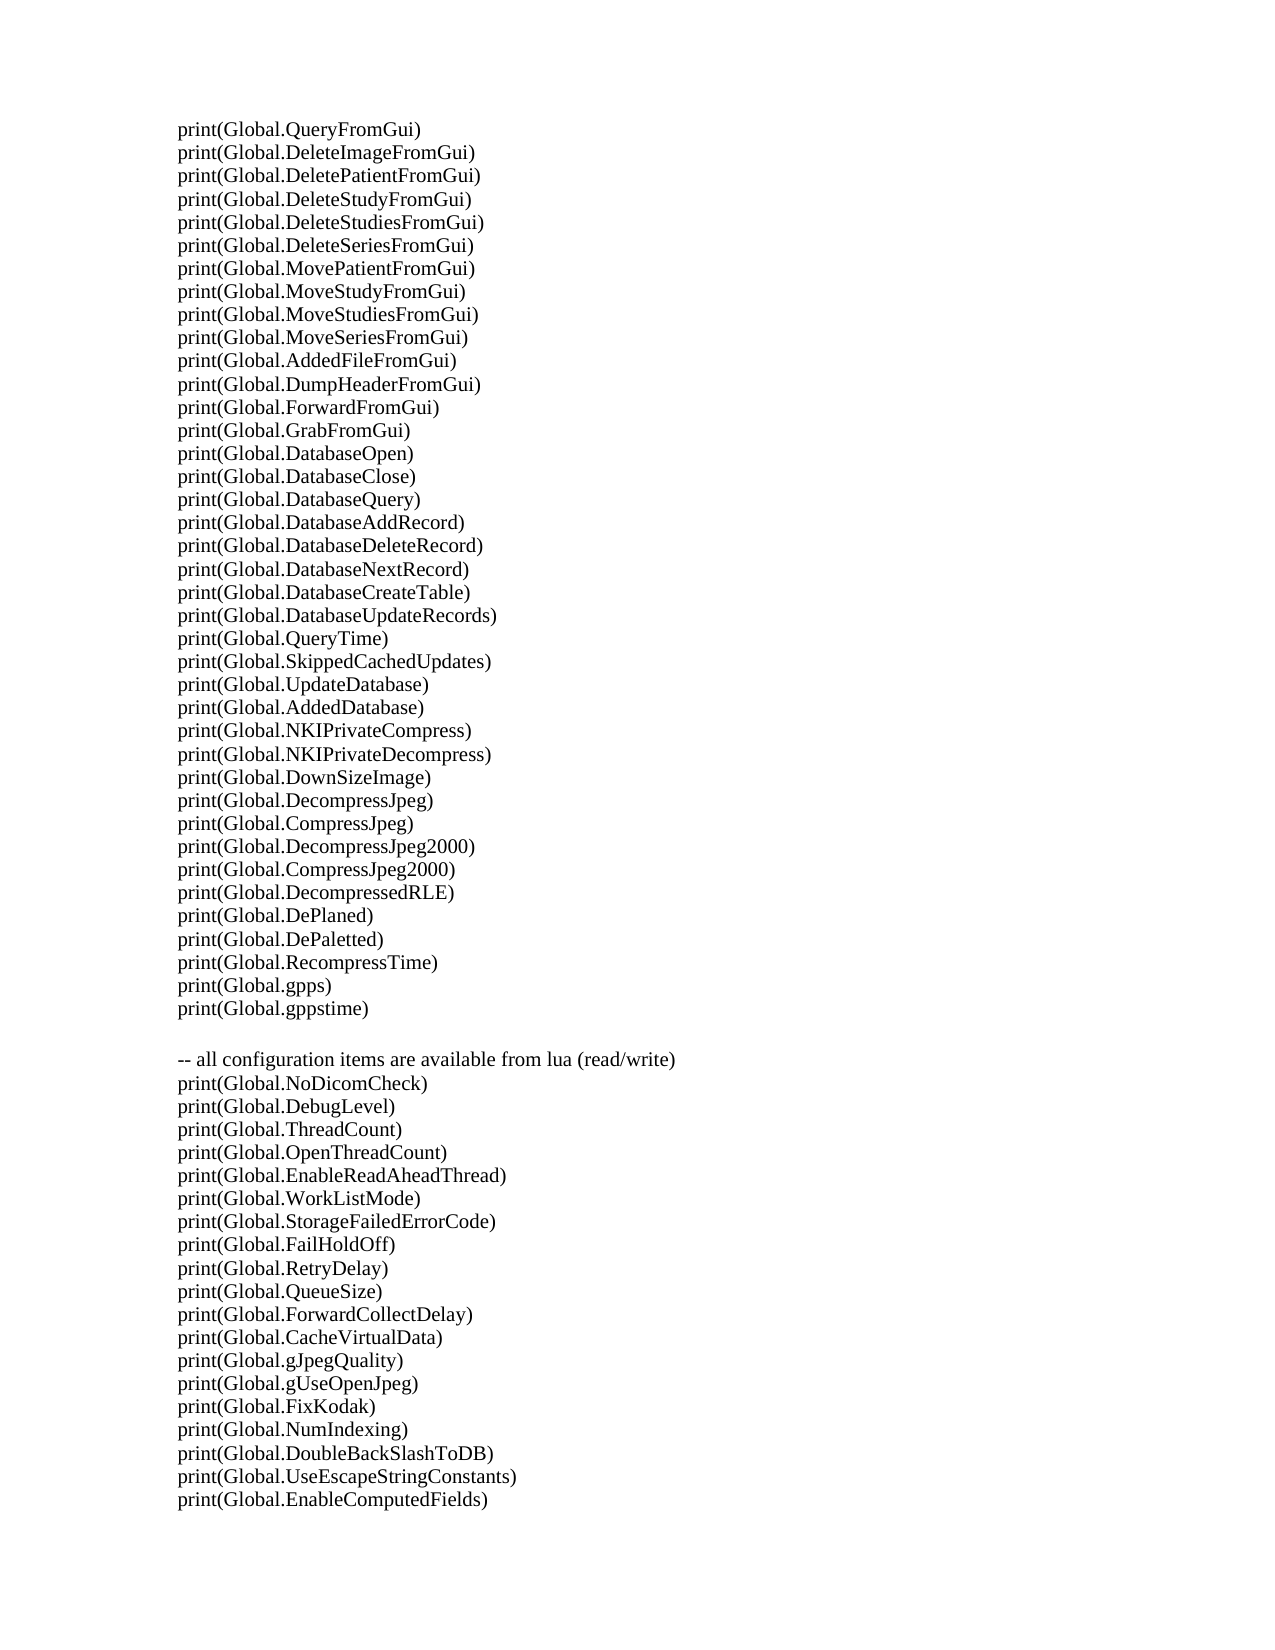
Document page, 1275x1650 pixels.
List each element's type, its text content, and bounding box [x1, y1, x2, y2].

list print(Global.NKIPrivateCompress) [177, 719, 1157, 742]
list print(Global.MoveSeriesFromGui) [177, 326, 1157, 349]
list print(Global.QueueSize) [177, 1279, 1157, 1303]
list print(Global.DoubleBackSlashToDB) [177, 1441, 1157, 1464]
list print(Global.NumIndexing) [177, 1418, 1157, 1441]
list print(Global.GrabFromGui) [177, 419, 1157, 442]
list print(Global.UseEscapeStringConstants) [177, 1464, 1157, 1488]
list print(Global.ThreadCount) [177, 1118, 1157, 1141]
list print(Global.EnableComputedFields) [177, 1488, 1157, 1511]
list print(Global.NoDicomCheck) [177, 1071, 1157, 1094]
list print(Global.EnableReadAheadThread) [177, 1164, 1157, 1187]
list print(Global.AddedDatabase) [177, 696, 1157, 719]
list print(Global.gpps) [177, 974, 1157, 997]
list print(Global.gJpegQuality) [177, 1349, 1157, 1372]
list print(Global.CompressJpeg2000) [177, 858, 1157, 881]
list print(Global.DePaletted) [177, 927, 1157, 951]
list print(Global.StorageFailedErrorCode) [177, 1210, 1157, 1233]
list print(Global.ForwardFromGui) [177, 396, 1157, 419]
list print(Global.QueryFromGui) [177, 118, 1157, 141]
list print(Global.DatabaseOpen) [177, 442, 1157, 465]
list print(Global.DeleteImageFromGui) [177, 141, 1157, 164]
list print(Global.ForwardCollectDelay) [177, 1303, 1157, 1326]
list print(Global.FailHoldOff) [177, 1233, 1157, 1256]
list print(Global.DatabaseCreateTable) [177, 581, 1157, 604]
list print(Global.DebugLevel) [177, 1094, 1157, 1118]
list print(Global.DeleteStudyFromGui) [177, 187, 1157, 211]
list print(Global.QueryTime) [177, 627, 1157, 650]
list print(Global.AddedFileFromGui) [177, 349, 1157, 372]
list print(Global.FixKodak) [177, 1395, 1157, 1418]
list print(Global.DeletePatientFromGui) [177, 164, 1157, 187]
list print(Global.DePlaned) [177, 904, 1157, 927]
list print(Global.CacheVirtualData) [177, 1326, 1157, 1349]
list print(Global.OpenThreadCount) [177, 1141, 1157, 1164]
list print(Global.gUseOpenJpeg) [177, 1372, 1157, 1395]
list print(Global.DecompressJpeg2000) [177, 835, 1157, 858]
list print(Global.WorkListMode) [177, 1187, 1157, 1210]
list print(Global.gppstime) [177, 997, 1157, 1020]
list print(Global.MoveStudyFromGui) [177, 280, 1157, 303]
list print(Global.DecompressedRLE) [177, 881, 1157, 904]
list print(Global.DecompressJpeg) [177, 789, 1157, 812]
list -- all configuration items are available from lua (read/write) [177, 1048, 1157, 1071]
list print(Global.DatabaseNextRecord) [177, 557, 1157, 581]
list print(Global.NKIPrivateDecompress) [177, 742, 1157, 766]
list print(Global.DatabaseQuery) [177, 488, 1157, 511]
list print(Global.SkippedCachedUpdates) [177, 650, 1157, 673]
list print(Global.MoveStudiesFromGui) [177, 303, 1157, 326]
list print(Global.MovePatientFromGui) [177, 257, 1157, 280]
list print(Global.DumpHeaderFromGui) [177, 372, 1157, 396]
list print(Global.DatabaseClose) [177, 465, 1157, 488]
list print(Global.DatabaseUpdateRecords) [177, 604, 1157, 627]
list print(Global.RetryDelay) [177, 1256, 1157, 1279]
list print(Global.DatabaseDeleteRecord) [177, 534, 1157, 557]
list print(Global.RecompressTime) [177, 951, 1157, 974]
list print(Global.DeleteStudiesFromGui) [177, 211, 1157, 234]
list print(Global.DeleteSeriesFromGui) [177, 234, 1157, 257]
list print(Global.UpdateDatabase) [177, 673, 1157, 696]
list print(Global.CompressJpeg) [177, 812, 1157, 835]
list print(Global.DatabaseAddRecord) [177, 511, 1157, 534]
list print(Global.DownSizeImage) [177, 766, 1157, 789]
